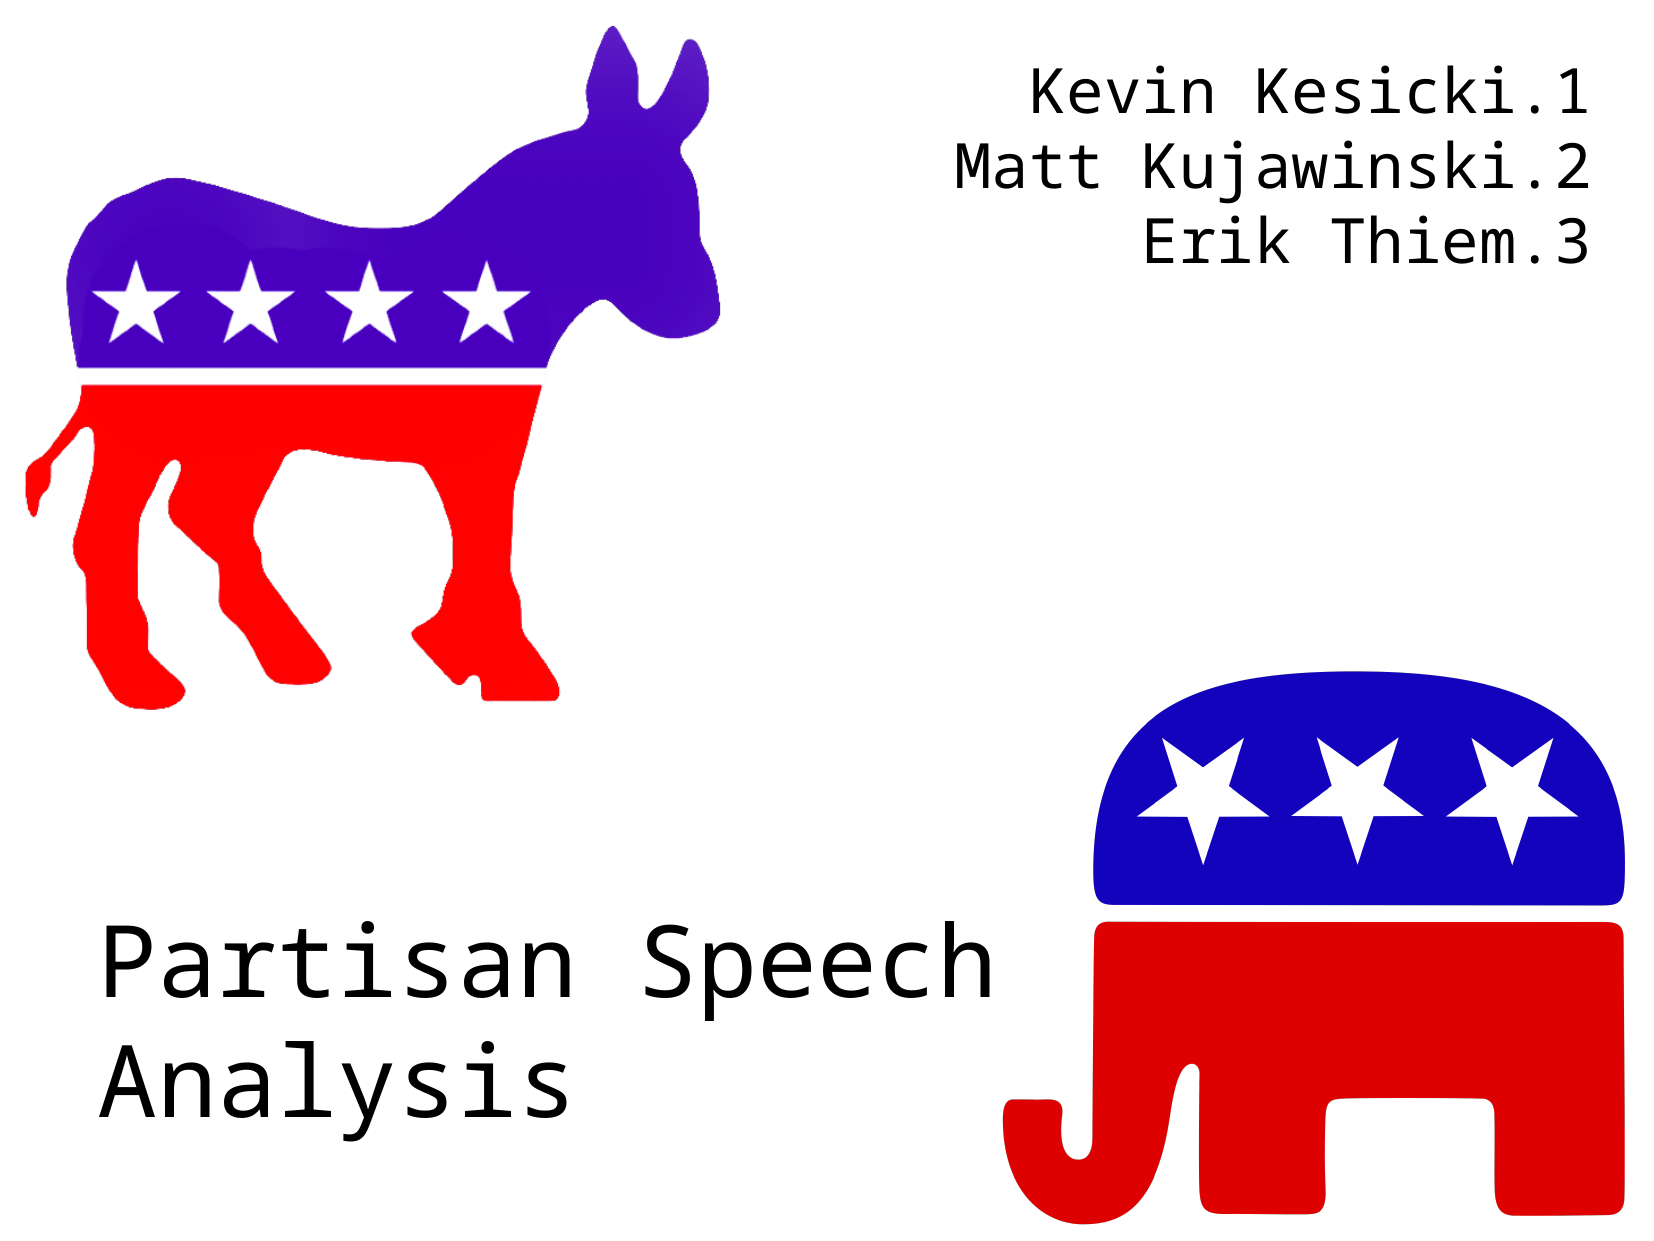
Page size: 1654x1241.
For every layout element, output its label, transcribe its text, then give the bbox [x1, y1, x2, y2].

picture [11, 17, 736, 721]
text_box Partisan Speech Analysis [97, 914, 1005, 1122]
picture [989, 659, 1653, 1241]
text_box Kevin Kesicki.1 Matt Kujawinski.2 Erik Thiem.3 [891, 23, 1592, 304]
